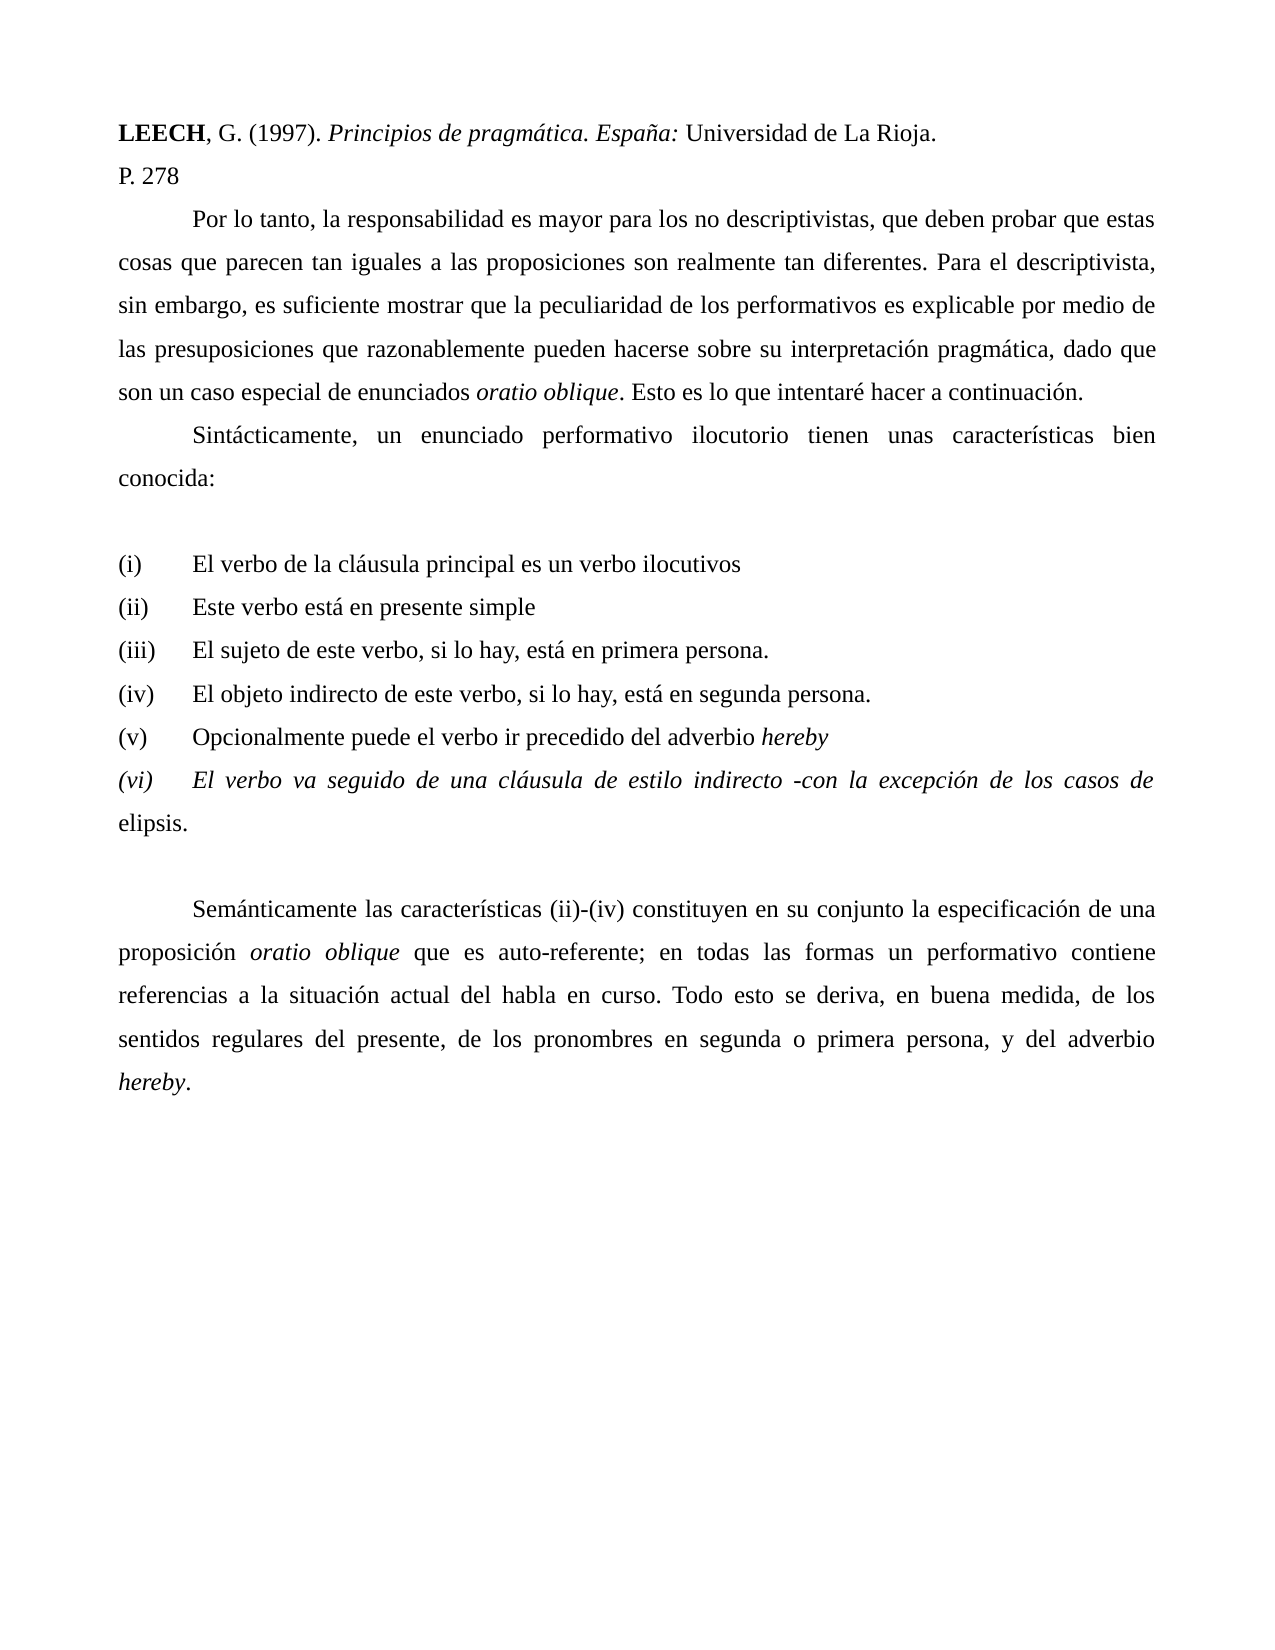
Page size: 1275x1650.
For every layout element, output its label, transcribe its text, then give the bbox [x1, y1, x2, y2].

text Por lo tanto, la responsabilidad es mayor para los no descriptivistas, que deben probar que estas cosas que parecen tan iguales a las proposiciones son realmente tan diferentes. Para el descriptivista, sin embargo, es suficiente mostrar que la peculiaridad de los performativos es explicable por medio de las presuposiciones que razonablemente pueden hacerse sobre su interpretación pragmática, dado que son un caso especial de enunciados oratio oblique. Esto es lo que intentaré hacer a continuación. [118, 204, 1157, 406]
text (vi) El verbo va seguido de una cláusula de estilo indirecto -con la excepción de los casos de elipsis. [118, 765, 1157, 837]
text (i) El verbo de la cláusula principal es un verbo ilocutivos [118, 549, 1157, 578]
text (iii) El sujeto de este verbo, si lo hay, está en primera persona. [118, 636, 1157, 664]
text Sintácticamente, un enunciado performativo ilocutorio tienen unas características bien conocida: [118, 420, 1157, 492]
text P. 278 [118, 161, 1157, 190]
text LEECH, G. (1997). Principios de pragmática. España: Universidad de La Rioja. [118, 118, 1157, 147]
text (ii) Este verbo está en presente simple [118, 592, 1157, 621]
text Semánticamente las características (ii)-(iv) constituyen en su conjunto la especificación de una proposición oratio oblique que es auto-referente; en todas las formas un performativo contiene referencias a la situación actual del habla en curso. Todo esto se deriva, en buena medida, de los sentidos regulares del presente, de los pronombres en segunda o primera persona, y del adverbio hereby. [118, 894, 1157, 1096]
text (v) Opcionalmente puede el verbo ir precedido del adverbio hereby [118, 722, 1157, 751]
text (iv) El objeto indirecto de este verbo, si lo hay, está en segunda persona. [118, 679, 1157, 707]
